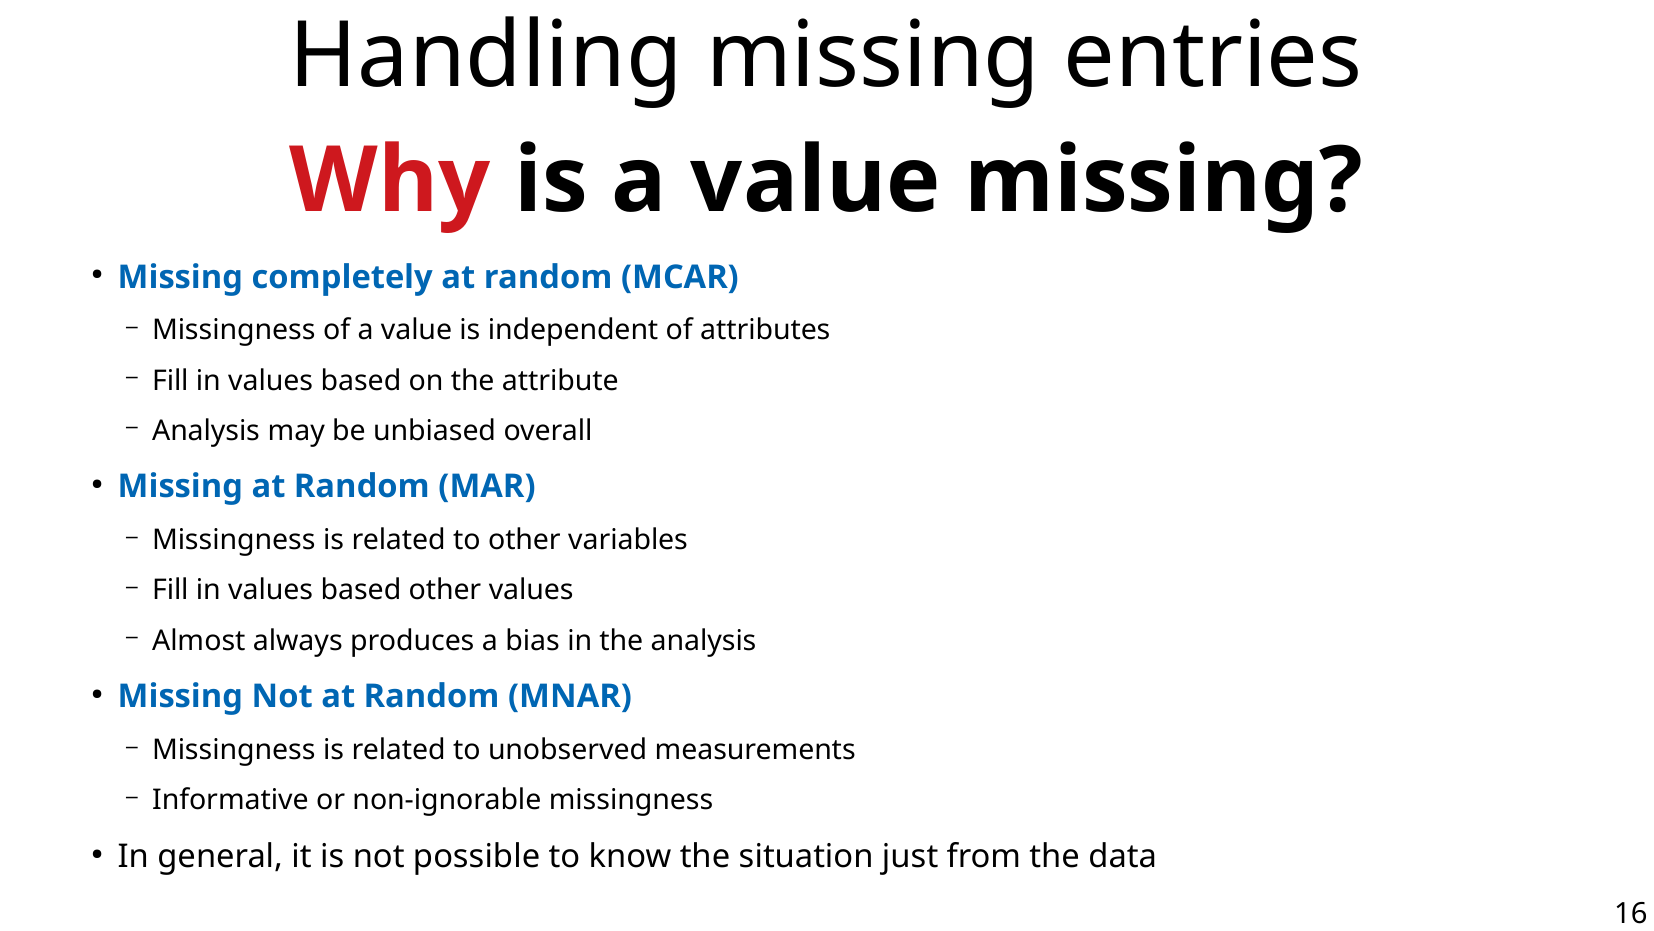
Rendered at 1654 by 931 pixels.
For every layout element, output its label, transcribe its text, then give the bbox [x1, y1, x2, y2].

title Handling missing entries Why is a value missing? [82, 1, 1571, 226]
list Missing completely at random (MCAR) Missingness of a value is independent of attributes Fill in values based on the attribute Analysis may be unbiased overall Missing at Random (MAR) Missingness is related to other variables Fill in values based other values Almost always produces a bias in the analysis Missing Not at Random (MNAR) Missingness is related to unobserved measurements Informative or non-ignorable missingness In general, it is not possible to know the situation just from the data [82, 253, 1571, 886]
